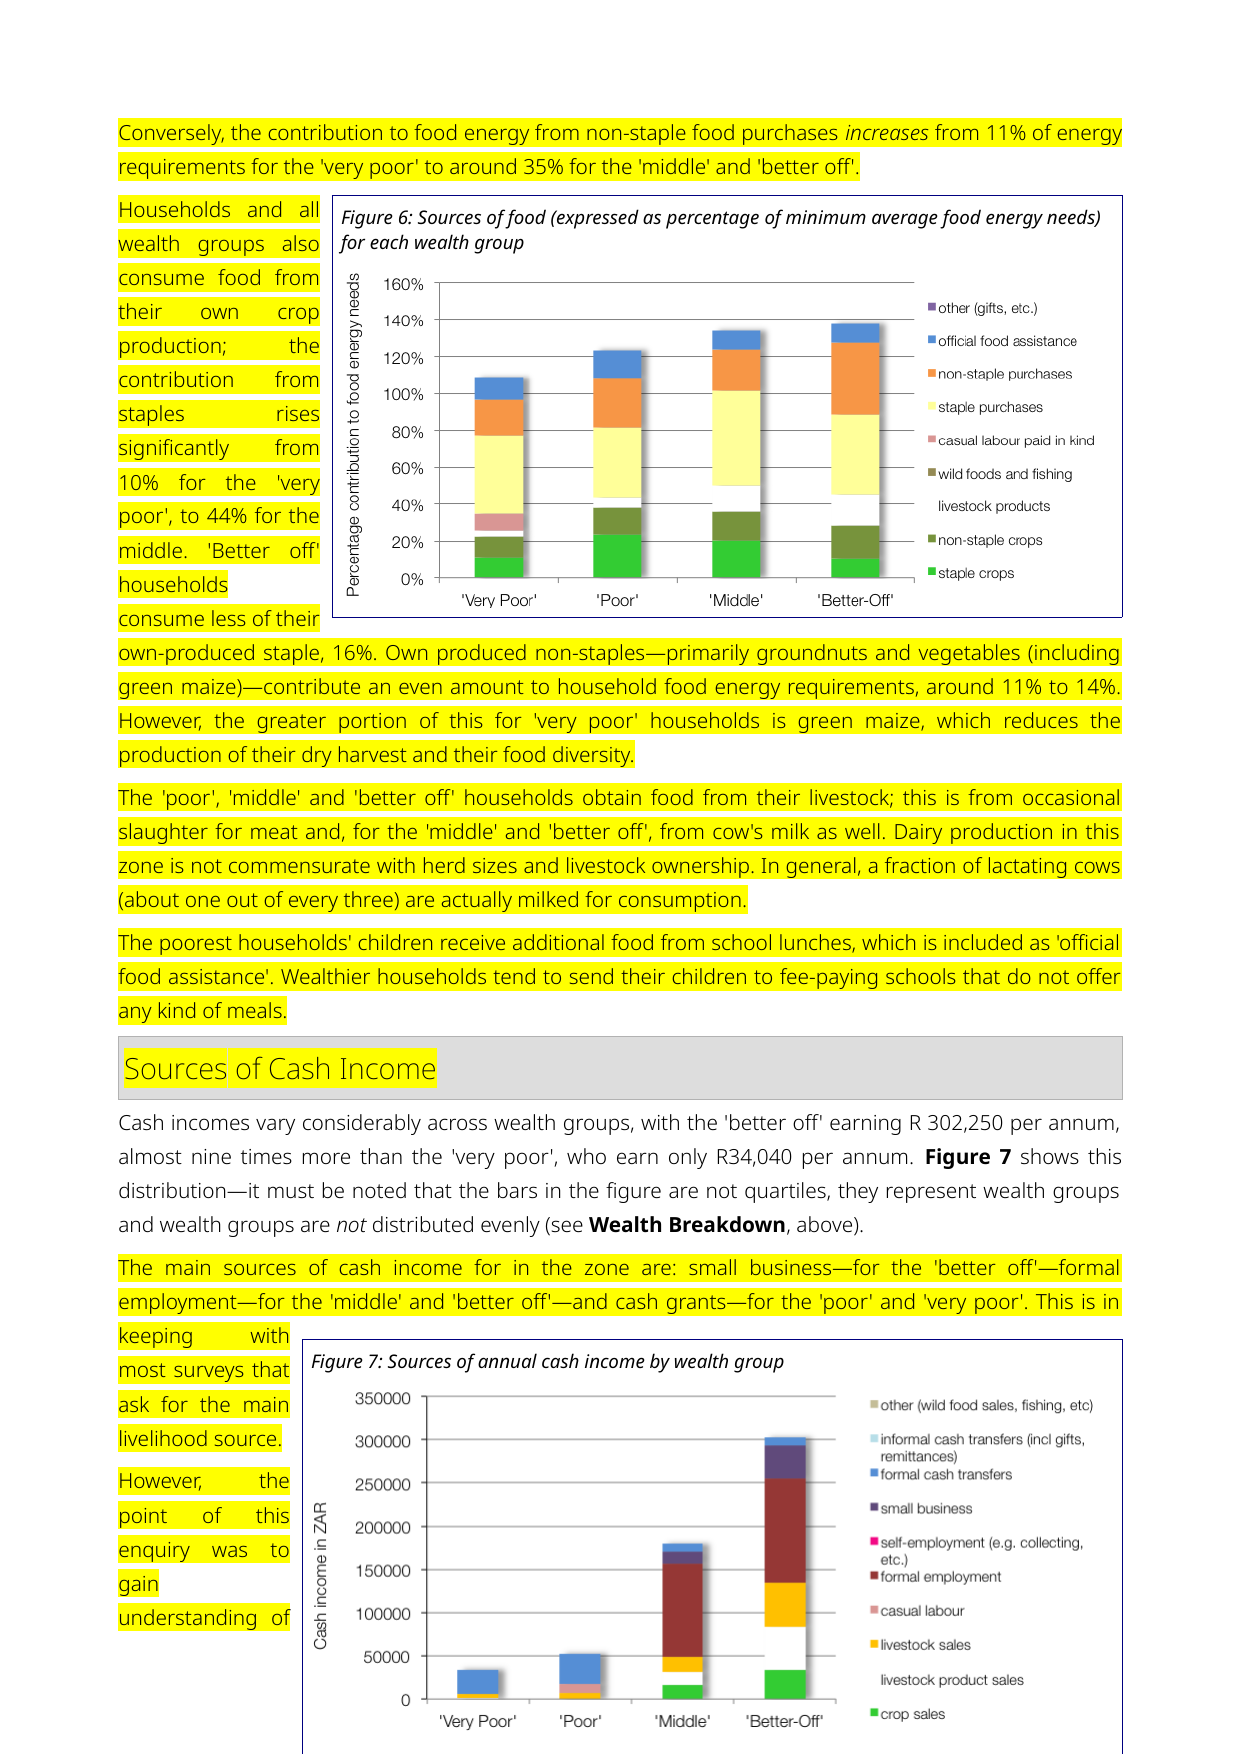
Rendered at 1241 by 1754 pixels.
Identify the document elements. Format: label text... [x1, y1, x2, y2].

text Figure 6: Sources of food (expressed as percentage of minimum average food energy needs) for each wealth group [341, 204, 1113, 255]
text Households and all wealth groups also consume food from their own crop production; the contribution from staples rises significantly from 10% for the 'very poor', to 44% for the middle. 'Better off' households consume less of their own-produced staple, 16%. Own produced non-staples—primarily groundnuts and vegetables (including green maize)—contribute an even amount to household food energy requirements, around 11% to 14%. However, the greater portion of this for 'very poor' households is green maize, which reduces the production of their dry harvest and their food diversity. [118, 195, 1122, 768]
text The 'poor', 'middle' and 'better off' households obtain food from their livestock; this is from occasional slaughter for meat and, for the 'middle' and 'better off', from cow's milk as well. Dairy production in this zone is not commensurate with herd sizes and livestock ownership. In general, a fraction of lactating cows (about one out of every three) are actually milked for consumption. [118, 783, 1122, 914]
text The poorest households' children receive additional food from school lunches, which is included as 'official food assistance'. Wealthier households tend to send their children to fee-paying schools that do not offer any kind of meals. [118, 928, 1122, 1025]
text Cash incomes vary considerably across wealth groups, with the 'better off' earning R 302,250 per annum, almost nine times more than the 'very poor', who earn only R34,040 per annum. Figure 7 shows this distribution—it must be noted that the bars in the figure are not quartiles, they represent wealth groups and wealth groups are not distributed evenly (see Wealth Breakdown, above). [118, 1108, 1122, 1239]
table_header Sources of Cash Income [119, 1037, 1122, 1099]
text Figure 7: Sources of annual cash income by wealth group [311, 1348, 1113, 1374]
text [303, 1340, 1122, 1754]
picture [310, 1386, 1106, 1733]
picture [340, 267, 1117, 608]
text However, the point of this enquiry was to gain understanding of [118, 1467, 302, 1631]
text The main sources of cash income for in the zone are: small business—for the 'better off'—formal employment—for the 'middle' and 'better off'—and cash grants—for the 'poor' and 'very poor'. This is in keeping with most surveys that ask for the main livelihood source. [118, 1253, 1122, 1452]
text Conversely, the contribution to food energy from non-staple food purchases increases from 11% of energy requirements for the 'very poor' to around 35% for the 'middle' and 'better off'. [118, 118, 1122, 181]
